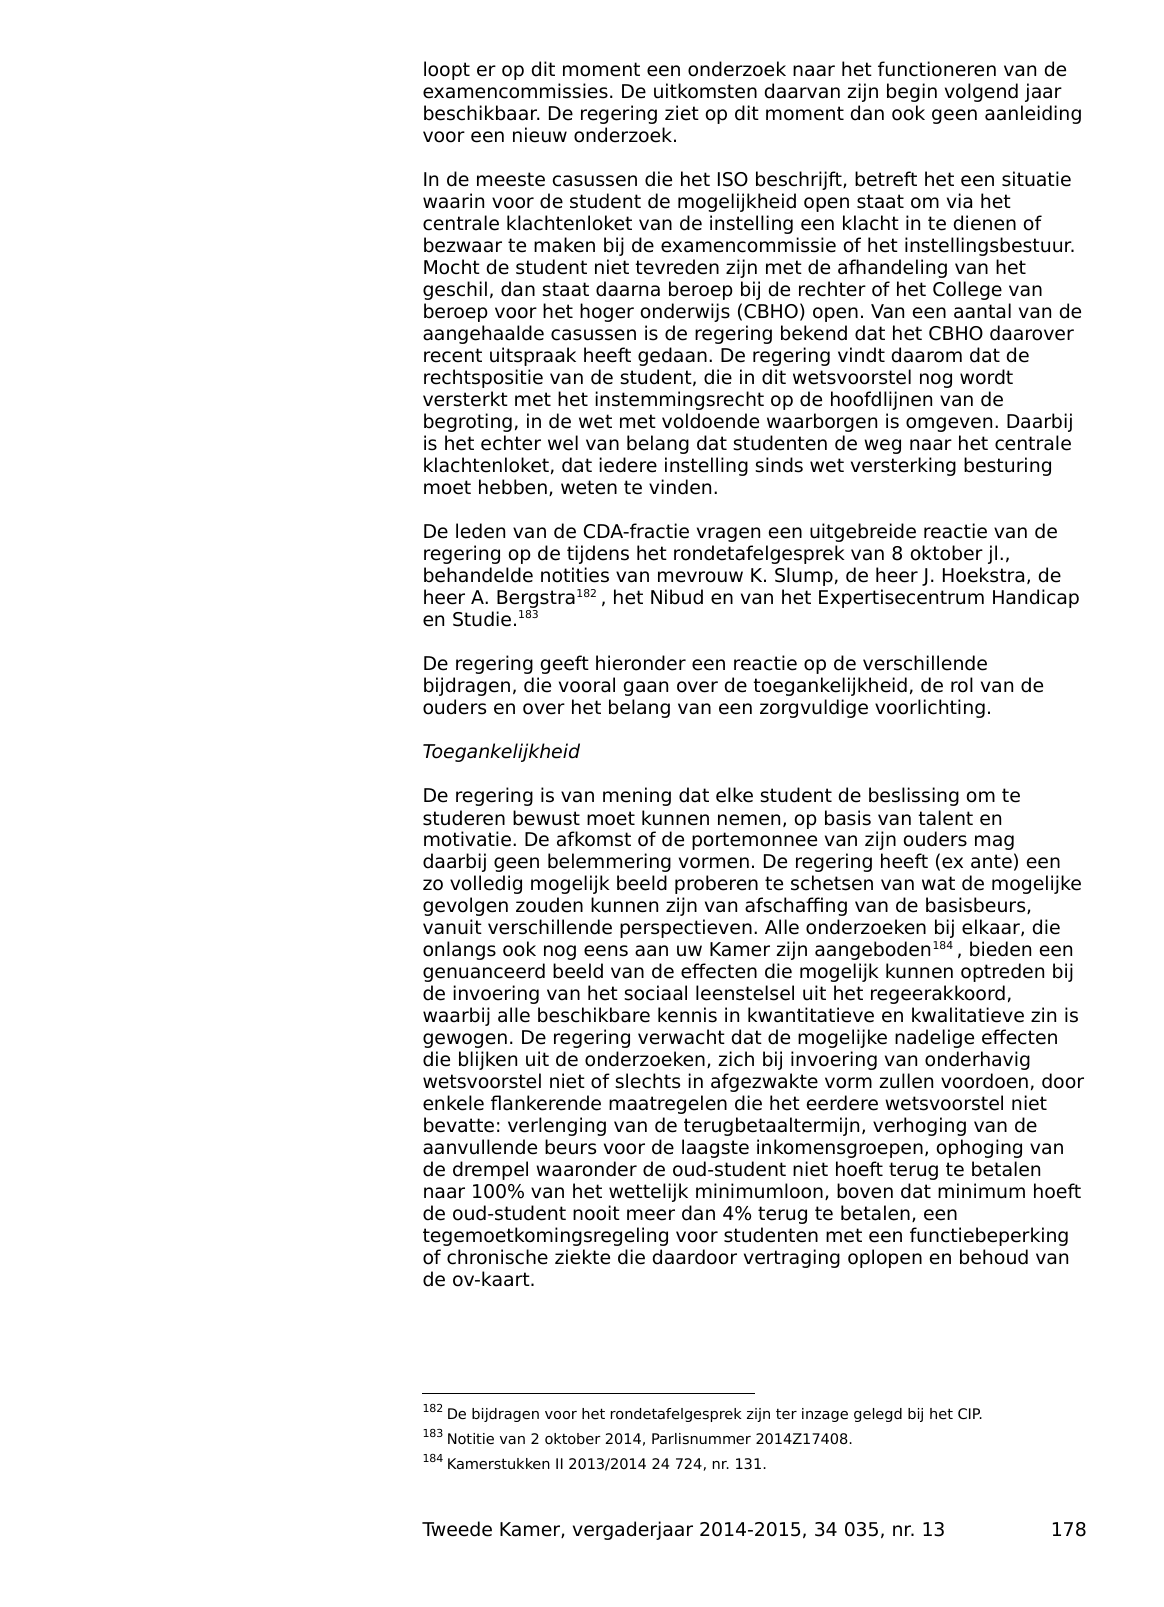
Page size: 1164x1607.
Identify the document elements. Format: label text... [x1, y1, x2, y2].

text De regering is van mening dat elke student de beslissing om te studeren bewust moet kunnen nemen, op basis van talent en motivatie. De afkomst of de portemonnee van zijn ouders mag daarbij geen belemmering vormen. De regering heeft (ex ante) een zo volledig mogelijk beeld proberen te schetsen van wat de mogelijke gevolgen zouden kunnen zijn van afschaffing van de basisbeurs, vanuit verschillende perspectieven. Alle onderzoeken bij elkaar, die onlangs ook nog eens aan uw Kamer zijn aangeboden, bieden een genuanceerd beeld van de effecten die mogelijk kunnen optreden bij de invoering van het sociaal leenstelsel uit het regeerakkoord, waarbij alle beschikbare kennis in kwantitatieve en kwalitatieve zin is gewogen. De regering verwacht dat de mogelijke nadelige effecten die blijken uit de onderzoeken, zich bij invoering van onderhavig wetsvoorstel niet of slechts in afgezwakte vorm zullen voordoen, door enkele flankerende maatregelen die het eerdere wetsvoorstel niet bevatte: verlenging van de terugbetaaltermijn, verhoging van de aanvullende beurs voor de laagste inkomensgroepen, ophoging van de drempel waaronder de oud-student niet hoeft terug te betalen naar 100% van het wettelijk minimumloon, boven dat minimum hoeft de oud-student nooit meer dan 4% terug te betalen, een tegemoetkomingsregeling voor studenten met een functiebeperking of chronische ziekte die daardoor vertraging oplopen en behoud van de ov-kaart. [422, 785, 1087, 1291]
text De regering geeft hieronder een reactie op de verschillende bijdragen, die vooral gaan over de toegankelijkheid, de rol van de ouders en over het belang van een zorgvuldige voorlichting. [422, 653, 1087, 719]
text Notitie van 2 oktober 2014, Parlisnummer 2014Z17408. [422, 1427, 1087, 1449]
text In de meeste casussen die het ISO beschrijft, betreft het een situatie waarin voor de student de mogelijkheid open staat om via het centrale klachtenloket van de instelling een klacht in te dienen of bezwaar te maken bij de examencommissie of het instellingsbestuur. Mocht de student niet tevreden zijn met de afhandeling van het geschil, dan staat daarna beroep bij de rechter of het College van beroep voor het hoger onderwijs (CBHO) open. Van een aantal van de aangehaalde casussen is de regering bekend dat het CBHO daarover recent uitspraak heeft gedaan. De regering vindt daarom dat de rechtspositie van de student, die in dit wetsvoorstel nog wordt versterkt met het instemmingsrecht op de hoofdlijnen van de begroting, in de wet met voldoende waarborgen is omgeven. Daarbij is het echter wel van belang dat studenten de weg naar het centrale klachtenloket, dat iedere instelling sinds wet versterking besturing moet hebben, weten te vinden. [422, 169, 1087, 499]
subtitle Toegankelijkheid [422, 741, 1087, 763]
text De leden van de CDA-fractie vragen een uitgebreide reactie van de regering op de tijdens het rondetafelgesprek van 8 oktober jl., behandelde notities van mevrouw K. Slump, de heer J. Hoekstra, de heer A. Bergstra, het Nibud en van het Expertisecentrum Handicap en Studie. [422, 521, 1087, 631]
text De bijdragen voor het rondetafelgesprek zijn ter inzage gelegd bij het CIP. [422, 1402, 1087, 1424]
text Kamerstukken II 2013/2014 24 724, nr. 131. [422, 1452, 1087, 1474]
text loopt er op dit moment een onderzoek naar het functioneren van de examencommissies. De uitkomsten daarvan zijn begin volgend jaar beschikbaar. De regering ziet op dit moment dan ook geen aanleiding voor een nieuw onderzoek. [422, 59, 1087, 147]
